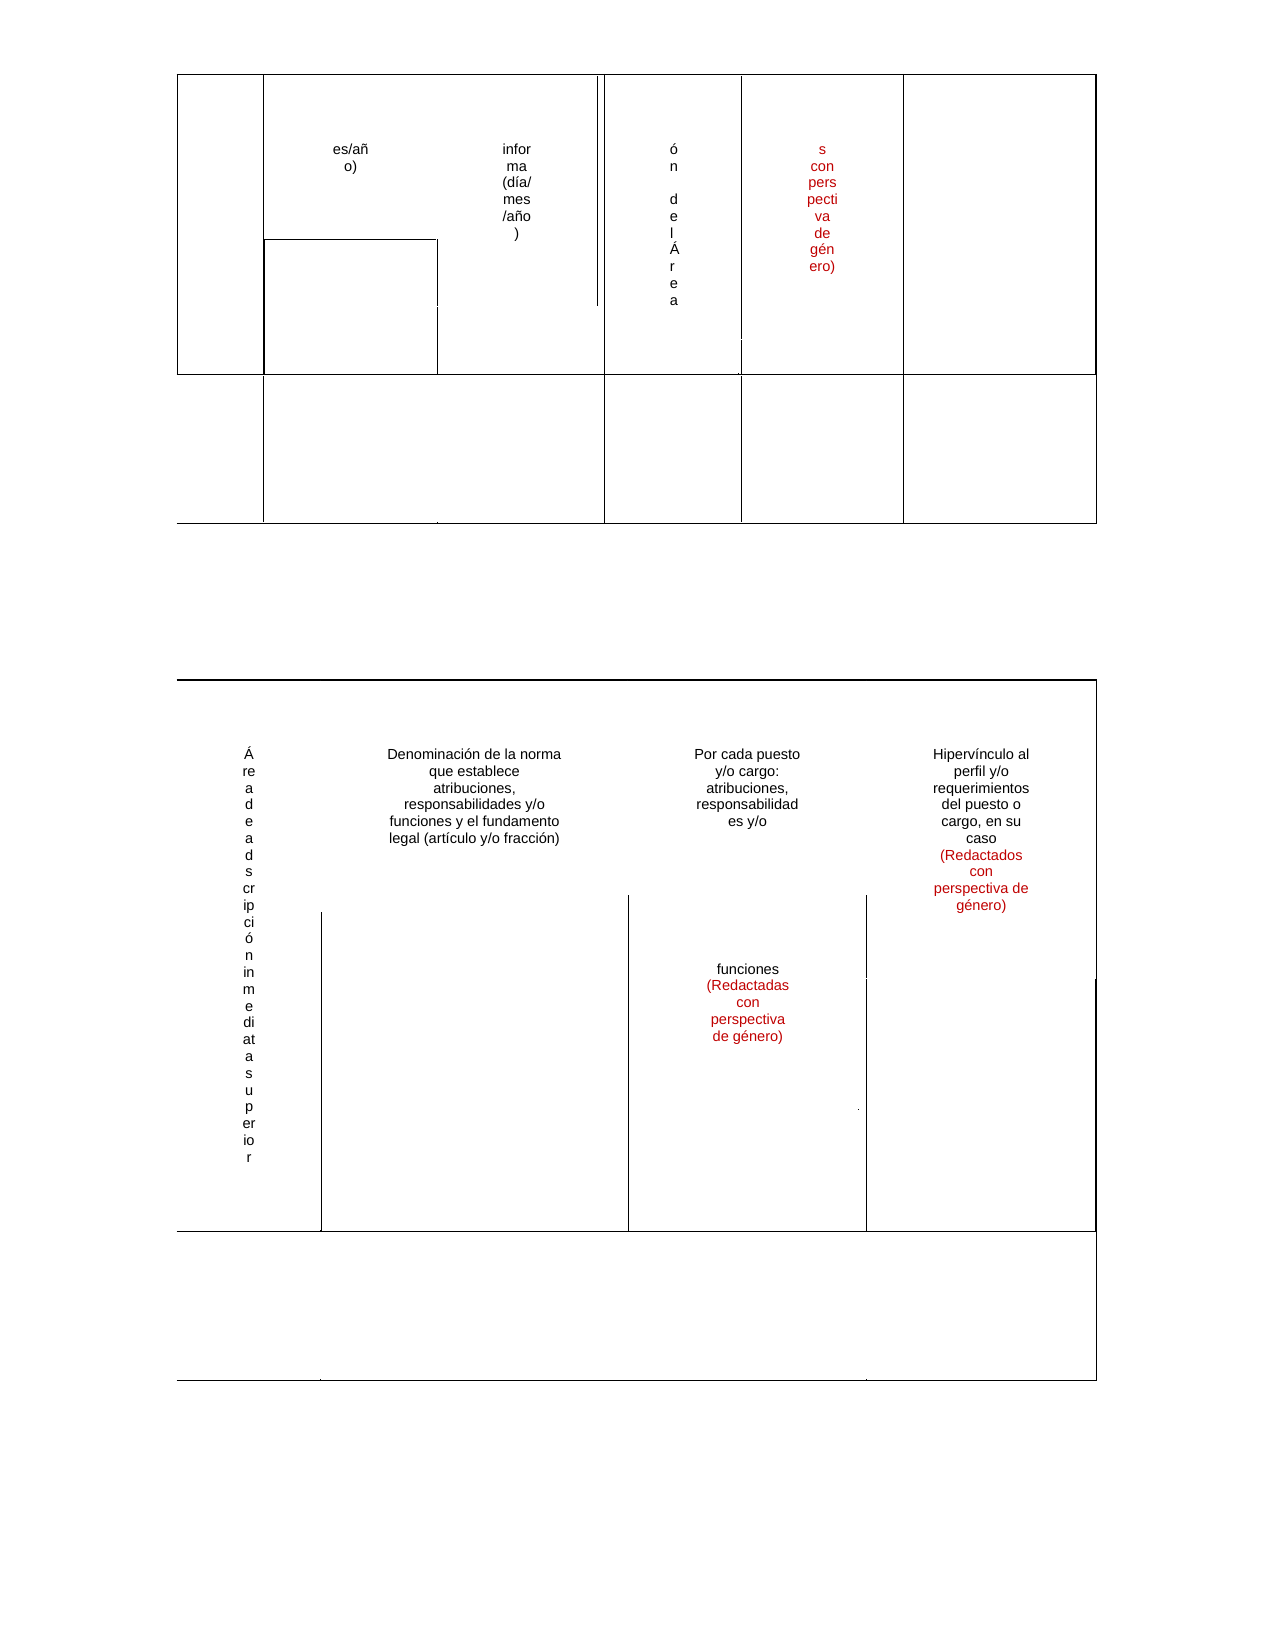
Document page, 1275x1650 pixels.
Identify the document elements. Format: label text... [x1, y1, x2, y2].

table_header [867, 979, 1095, 1231]
table_cell [629, 1233, 866, 1379]
table_header Denominación de la norma que establece atribuciones, responsabilidades y/o funciones y el fundamento legal (artículo y/o fracción) [322, 682, 627, 911]
table_header s con perspectiva de género) [743, 76, 902, 339]
table_header es/año) [265, 76, 436, 238]
table_cell [905, 376, 1095, 522]
table_header [742, 340, 903, 374]
table_cell [322, 1233, 627, 1379]
table_header ón del Área [606, 76, 738, 373]
table_cell [178, 376, 263, 522]
table_header [178, 75, 263, 374]
table_header funciones (Redactadas con perspectiva de género) [629, 895, 866, 1231]
table_cell [439, 376, 603, 522]
table_header informa (día/mes/año) [438, 75, 604, 374]
table_cell [606, 376, 740, 522]
table_header Hipervínculo al perfil y/o requerimientos del puesto o cargo, en su caso (Redactados con perspectiva de género) [868, 682, 1095, 978]
table_header [322, 912, 628, 1231]
table_cell [178, 1233, 320, 1379]
table_header [904, 75, 1095, 374]
table_cell [265, 376, 309, 522]
table_cell [868, 1233, 1095, 1379]
table_cell [743, 376, 902, 522]
table_header [265, 240, 437, 374]
table_cell [310, 376, 437, 522]
table_header Por cada puesto y/o cargo: atribuciones, responsabilidades y/o [629, 682, 866, 894]
table_header Área de adscripción inmediata superior [178, 682, 320, 1230]
